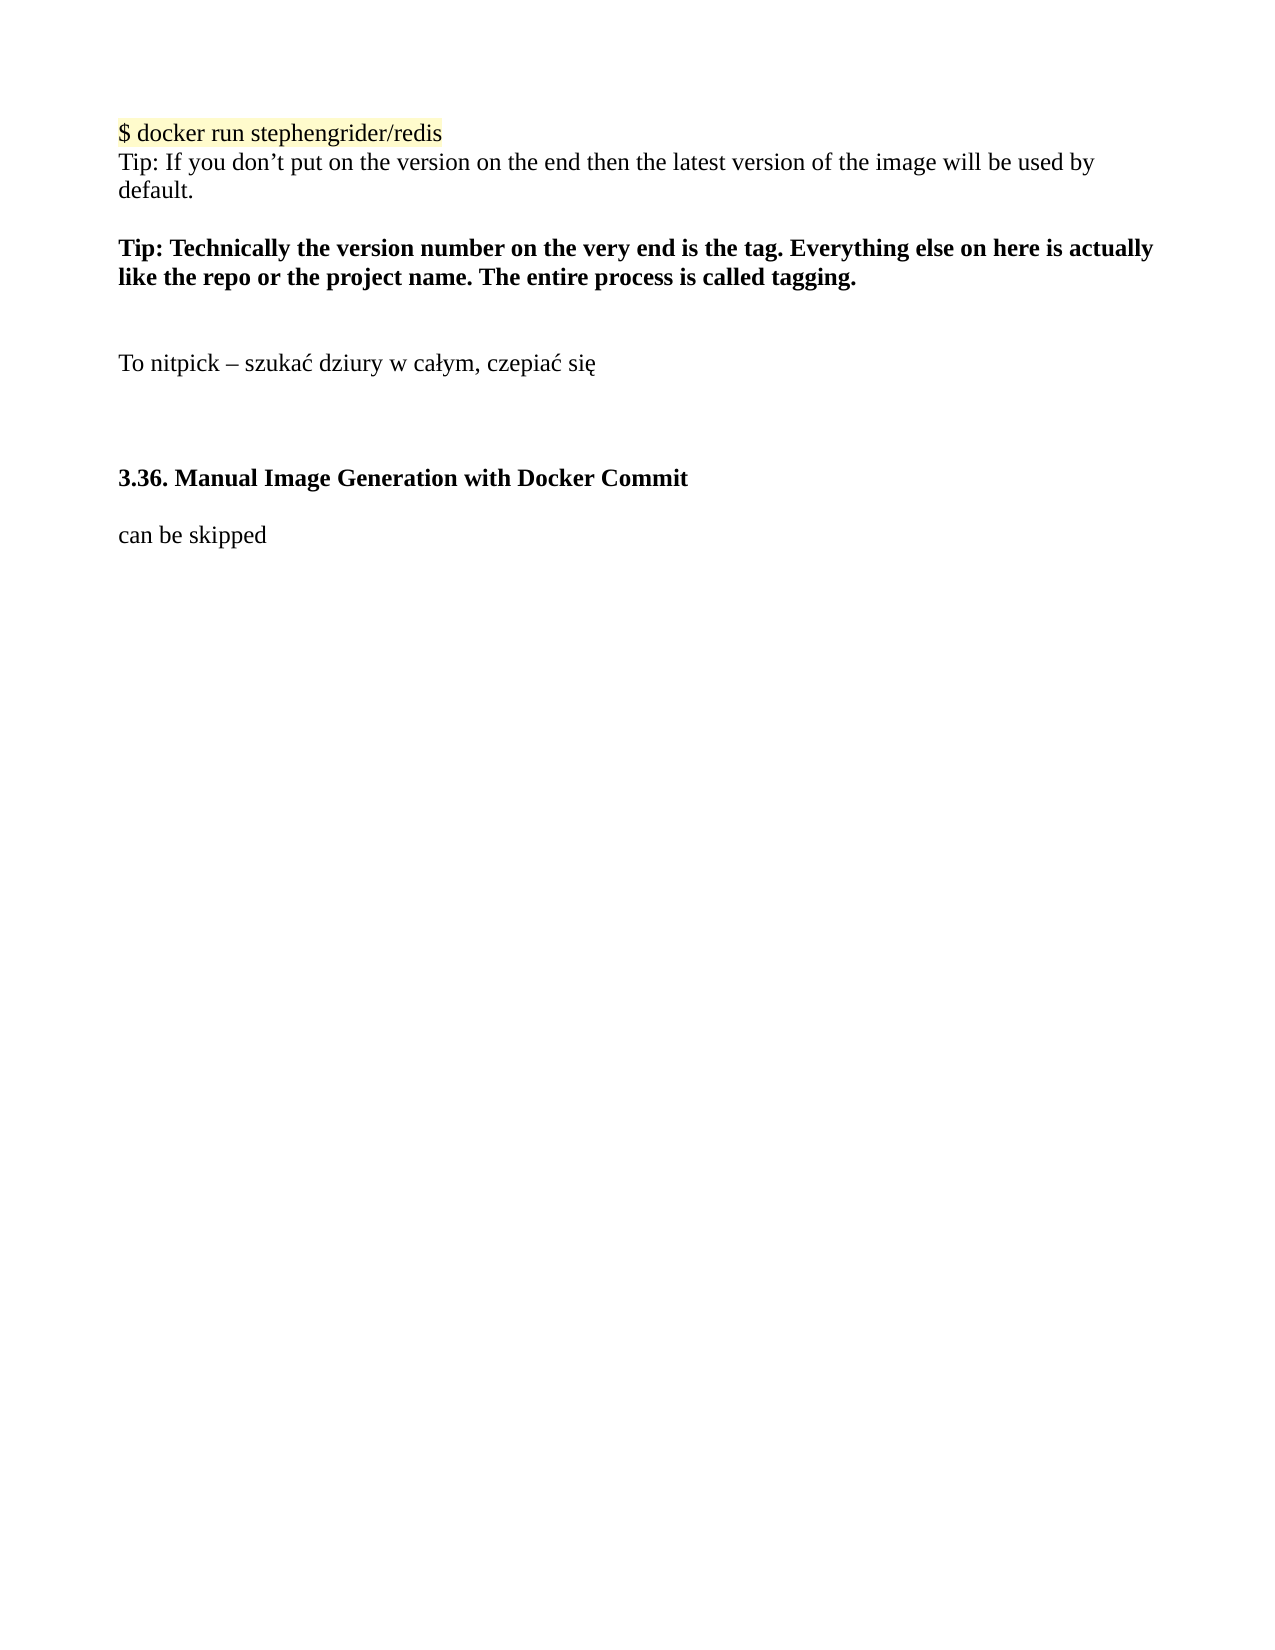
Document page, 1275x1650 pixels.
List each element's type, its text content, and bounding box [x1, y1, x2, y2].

text Tip: Technically the version number on the very end is the tag. Everything else on here is actually like the repo or the project name. The entire process is called tagging. [118, 233, 1157, 291]
text $ docker run stephengrider/redis [118, 118, 1157, 147]
text Tip: If you don’t put on the version on the end then the latest version of the image will be used by default. [118, 147, 1157, 204]
text can be skipped [118, 521, 1157, 549]
text 3.36. Manual Image Generation with Docker Commit [118, 463, 1157, 492]
text To nitpick – szukać dziury w całym, czepiać się [118, 348, 1157, 377]
